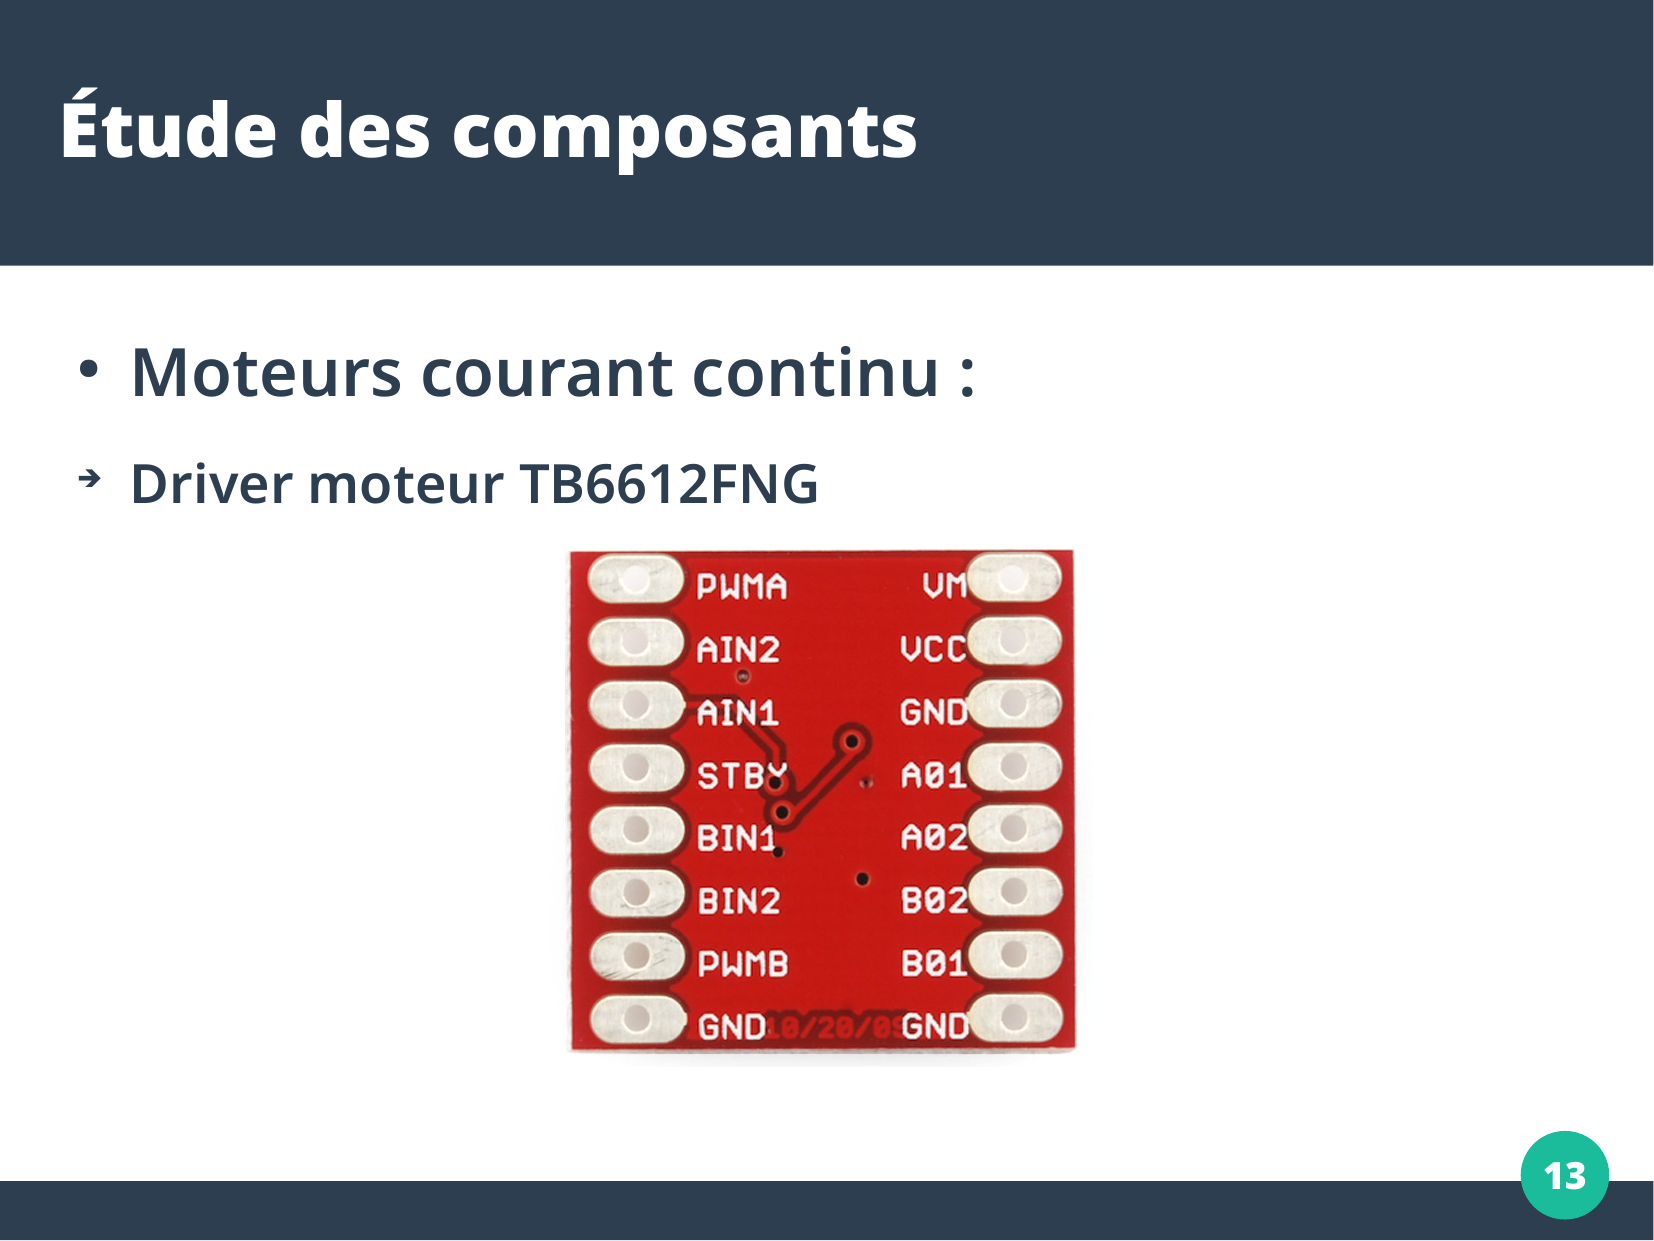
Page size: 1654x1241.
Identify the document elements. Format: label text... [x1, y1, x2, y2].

picture [544, 531, 1093, 1067]
list Moteurs courant continu : Driver moteur TB6612FNG [59, 324, 1595, 1152]
title Étude des composants [59, 49, 1595, 207]
